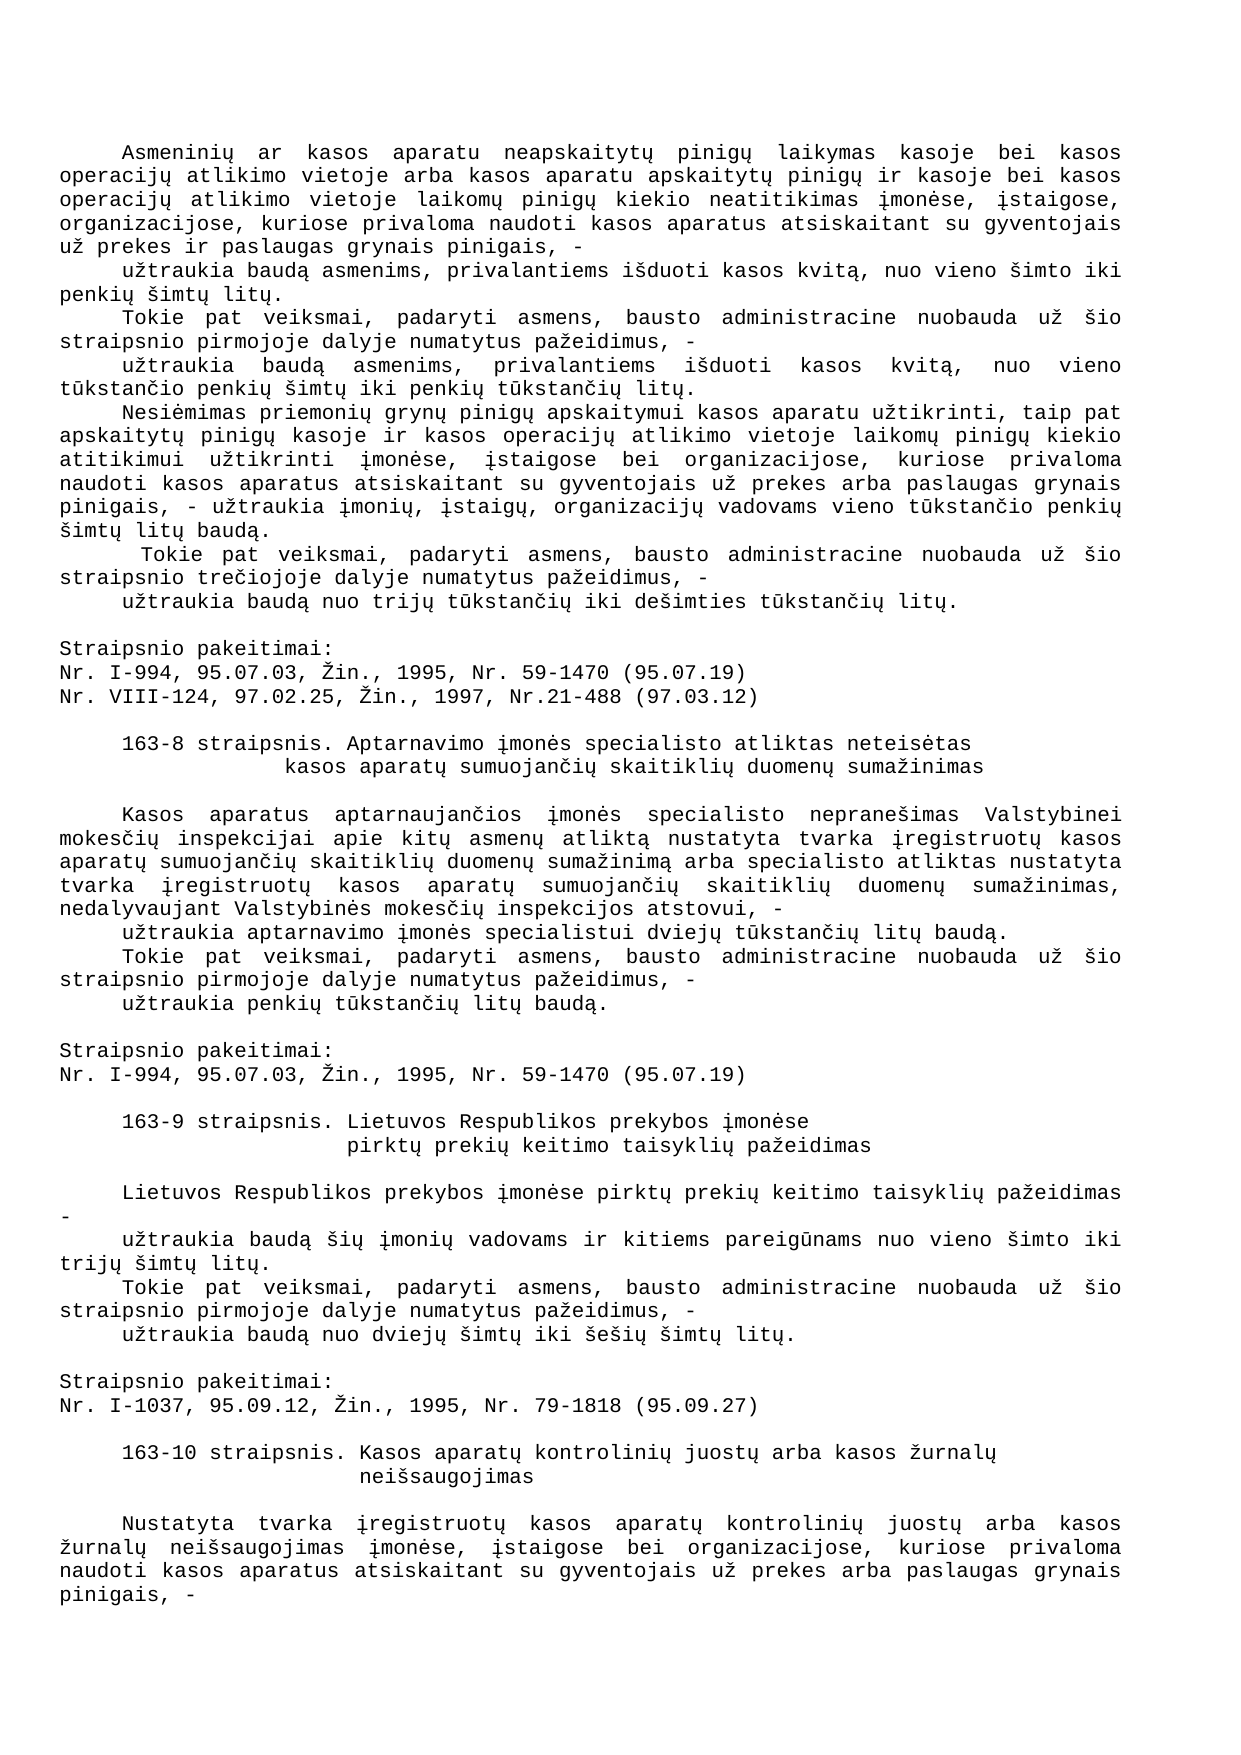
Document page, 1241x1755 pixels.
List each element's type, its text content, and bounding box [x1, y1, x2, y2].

text Lietuvos Respublikos prekybos įmonėse pirktų prekių keitimo taisyklių pažeidimas - [59, 1182, 1122, 1229]
text Nustatyta tvarka įregistruotų kasos aparatų kontrolinių juostų arba kasos žurnalų neišsaugojimas įmonėse, įstaigose bei organizacijose, kuriose privaloma naudoti kasos aparatus atsiskaitant su gyventojais už prekes arba paslaugas grynais pinigais, - [59, 1513, 1122, 1608]
text užtraukia aptarnavimo įmonės specialistui dviejų tūkstančių litų baudą. [59, 922, 1122, 946]
text užtraukia baudą nuo dviejų šimtų iki šešių šimtų litų. [59, 1324, 1122, 1348]
text Straipsnio pakeitimai: [59, 1040, 1122, 1064]
text 163-8 straipsnis. Aptarnavimo įmonės specialisto atliktas neteisėtas [59, 733, 1122, 757]
text neišsaugojimas [59, 1466, 1122, 1489]
text Nr. I-994, 95.07.03, Žin., 1995, Nr. 59-1470 (95.07.19) [59, 1064, 1122, 1088]
text užtraukia baudą šių įmonių vadovams ir kitiems pareigūnams nuo vieno šimto iki trijų šimtų litų. [59, 1229, 1122, 1277]
text Tokie pat veiksmai, padaryti asmens, bausto administracine nuobauda už šio straipsnio pirmojoje dalyje numatytus pažeidimus, - [59, 307, 1122, 354]
text Asmeninių ar kasos aparatu neapskaitytų pinigų laikymas kasoje bei kasos operacijų atlikimo vietoje arba kasos aparatu apskaitytų pinigų ir kasoje bei kasos operacijų atlikimo vietoje laikomų pinigų kiekio neatitikimas įmonėse, įstaigose, organizacijose, kuriose privaloma naudoti kasos aparatus atsiskaitant su gyventojais už prekes ir paslaugas grynais pinigais, - [59, 142, 1122, 260]
text Nesiėmimas priemonių grynų pinigų apskaitymui kasos aparatu užtikrinti, taip pat apskaitytų pinigų kasoje ir kasos operacijų atlikimo vietoje laikomų pinigų kiekio atitikimui užtikrinti įmonėse, įstaigose bei organizacijose, kuriose privaloma naudoti kasos aparatus atsiskaitant su gyventojais už prekes arba paslaugas grynais pinigais, - užtraukia įmonių, įstaigų, organizacijų vadovams vieno tūkstančio penkių šimtų litų baudą. [59, 402, 1122, 544]
text Straipsnio pakeitimai: [59, 638, 1122, 662]
text užtraukia baudą asmenims, privalantiems išduoti kasos kvitą, nuo vieno šimto iki penkių šimtų litų. [59, 260, 1122, 307]
text 163-10 straipsnis. Kasos aparatų kontrolinių juostų arba kasos žurnalų [59, 1442, 1122, 1466]
text užtraukia penkių tūkstančių litų baudą. [59, 993, 1122, 1017]
text Straipsnio pakeitimai: [59, 1371, 1122, 1395]
text užtraukia baudą asmenims, privalantiems išduoti kasos kvitą, nuo vieno tūkstančio penkių šimtų iki penkių tūkstančių litų. [59, 354, 1122, 402]
text Nr. I-1037, 95.09.12, Žin., 1995, Nr. 79-1818 (95.09.27) [59, 1395, 1122, 1419]
text kasos aparatų sumuojančių skaitiklių duomenų sumažinimas [59, 757, 1122, 780]
text Tokie pat veiksmai, padaryti asmens, bausto administracine nuobauda už šio straipsnio trečiojoje dalyje numatytus pažeidimus, - [59, 544, 1122, 591]
text Nr. I-994, 95.07.03, Žin., 1995, Nr. 59-1470 (95.07.19) [59, 662, 1122, 686]
text Tokie pat veiksmai, padaryti asmens, bausto administracine nuobauda už šio straipsnio pirmojoje dalyje numatytus pažeidimus, - [59, 1277, 1122, 1324]
text pirktų prekių keitimo taisyklių pažeidimas [59, 1135, 1122, 1158]
text Kasos aparatus aptarnaujančios įmonės specialisto nepranešimas Valstybinei mokesčių inspekcijai apie kitų asmenų atliktą nustatyta tvarka įregistruotų kasos aparatų sumuojančių skaitiklių duomenų sumažinimą arba specialisto atliktas nustatyta tvarka įregistruotų kasos aparatų sumuojančių skaitiklių duomenų sumažinimas, nedalyvaujant Valstybinės mokesčių inspekcijos atstovui, - [59, 804, 1122, 922]
text Nr. VIII-124, 97.02.25, Žin., 1997, Nr.21-488 (97.03.12) [59, 686, 1122, 709]
text 163-9 straipsnis. Lietuvos Respublikos prekybos įmonėse [59, 1111, 1122, 1135]
text Tokie pat veiksmai, padaryti asmens, bausto administracine nuobauda už šio straipsnio pirmojoje dalyje numatytus pažeidimus, - [59, 946, 1122, 993]
text užtraukia baudą nuo trijų tūkstančių iki dešimties tūkstančių litų. [59, 591, 1122, 615]
